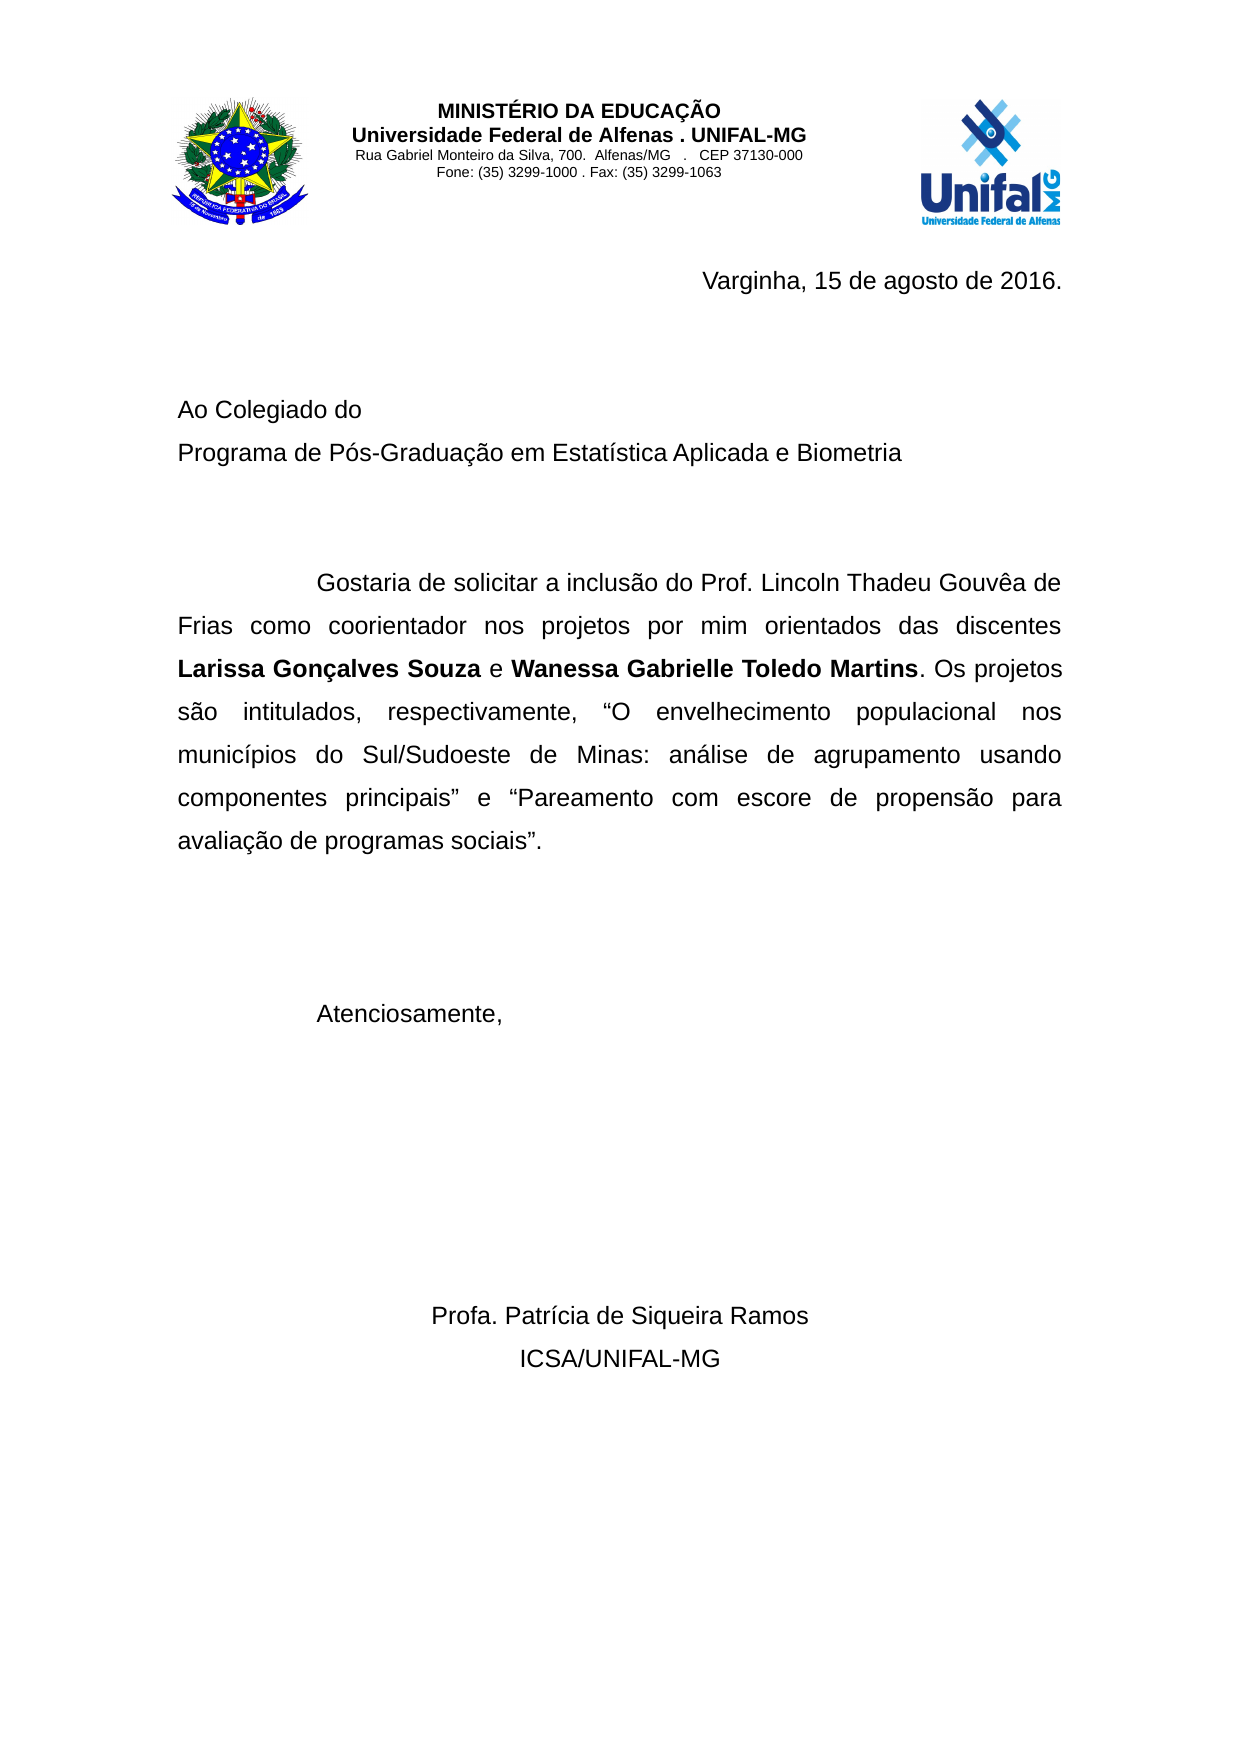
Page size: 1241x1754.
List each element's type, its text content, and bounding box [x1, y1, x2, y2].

text Profa. Patrícia de Siqueira Ramos [177, 1301, 1063, 1329]
picture [921, 99, 1061, 225]
text Varginha, 15 de agosto de 2016. [177, 266, 1063, 294]
text Programa de Pós-Graduação em Estatística Aplicada e Biometria [177, 438, 1063, 467]
picture [171, 97, 309, 225]
text Atenciosamente, [177, 999, 1063, 1027]
text Gostaria de solicitar a inclusão do Prof. Lincoln Thadeu Gouvêa de Frias como coorientador nos projetos por mim orientados das discentes Larissa Gonçalves Souza e Wanessa Gabrielle Toledo Martins. Os projetos são intitulados, respectivamente, “O envelhecimento populacional nos municípios do Sul/Sudoeste de Minas: análise de agrupamento usando componentes principais” e “Pareamento com escore de propensão para avaliação de programas sociais”. [177, 567, 1063, 855]
text Ao Colegiado do [177, 395, 1063, 424]
text ICSA/UNIFAL-MG [177, 1344, 1063, 1372]
